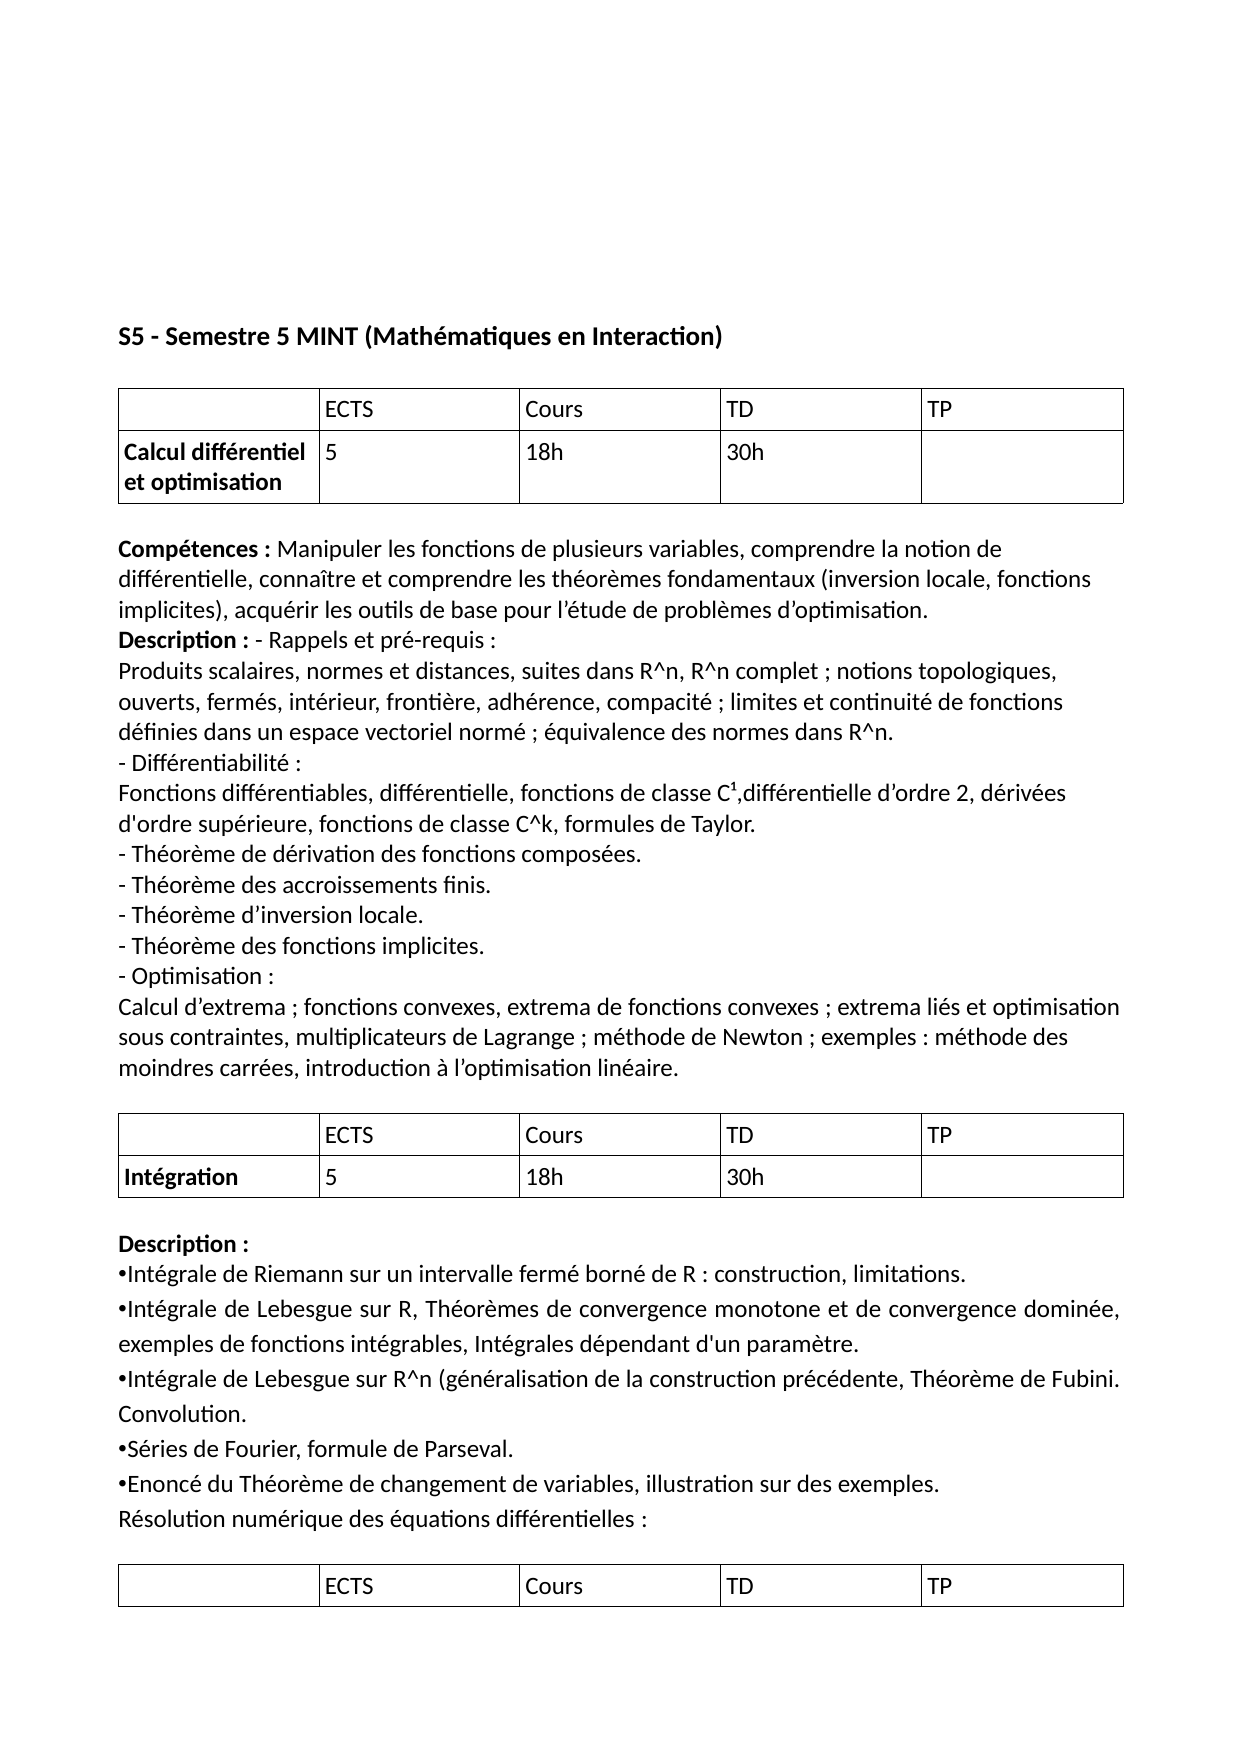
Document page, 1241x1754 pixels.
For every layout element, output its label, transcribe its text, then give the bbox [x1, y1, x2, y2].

table_header ECTS [320, 1114, 519, 1155]
list Intégrale de Lebesgue sur R^n (généralisation de la construction précédente, Théorème de Fubini. Convolution. [118, 1363, 1122, 1429]
table_header ECTS [320, 1565, 519, 1606]
text S5 - Semestre 5 MINT (Mathématiques en Interaction) [118, 319, 1122, 352]
table_cell 5 [320, 1156, 519, 1197]
text Résolution numérique des équations différentielles : [118, 1503, 1122, 1534]
table_cell 18h [520, 431, 720, 502]
list Intégrale de Riemann sur un intervalle fermé borné de R : construction, limitations. [118, 1258, 1122, 1289]
table_header Cours [520, 1565, 720, 1606]
table_header TP [922, 389, 1123, 430]
table_cell 30h [721, 1156, 921, 1197]
table_header TD [721, 1565, 921, 1606]
table_cell [922, 1156, 1123, 1197]
table_header TD [721, 1114, 921, 1155]
table_header Cours [520, 389, 720, 430]
table_header [119, 1565, 319, 1606]
table_header [119, 1114, 319, 1155]
table_cell Intégration [119, 1156, 319, 1197]
table_cell 5 [320, 431, 519, 502]
table_header TD [721, 389, 921, 430]
table_cell 30h [721, 431, 921, 502]
table_header TP [922, 1565, 1123, 1606]
table_header TP [922, 1114, 1123, 1155]
list Intégrale de Lebesgue sur R, Théorèmes de convergence monotone et de convergence dominée, exemples de fonctions intégrables, Intégrales dépendant d'un paramètre. [118, 1293, 1122, 1359]
table_cell Calcul différentiel et optimisation [119, 431, 319, 502]
list Séries de Fourier, formule de Parseval. [118, 1433, 1122, 1464]
table_header Cours [520, 1114, 720, 1155]
table_header [119, 389, 319, 430]
text Description : [118, 1228, 1122, 1258]
table_cell 18h [520, 1156, 720, 1197]
list Enoncé du Théorème de changement de variables, illustration sur des exemples. [118, 1468, 1122, 1499]
table_cell [922, 431, 1123, 502]
text Compétences : Manipuler les fonctions de plusieurs variables, comprendre la notion de différentielle, connaître et comprendre les théorèmes fondamentaux (inversion locale, fonctions implicites), acquérir les outils de base pour l’étude de problèmes d’optimisation. Description : - Rappels et pré-requis : Produits scalaires, normes et distances, suites dans R^n, R^n complet ; notions topologiques, ouverts, fermés, intérieur, frontière, adhérence, compacité ; limites et continuité de fonctions définies dans un espace vectoriel normé ; équivalence des normes dans R^n. - Différentiabilité : Fonctions différentiables, différentielle, fonctions de classe C¹,différentielle d’ordre 2, dérivées d'ordre supérieure, fonctions de classe C^k, formules de Taylor. - Théorème de dérivation des fonctions composées. - Théorème des accroissements finis. - Théorème d’inversion locale. - Théorème des fonctions implicites. - Optimisation : Calcul d’extrema ; fonctions convexes, extrema de fonctions convexes ; extrema liés et optimisation sous contraintes, multiplicateurs de Lagrange ; méthode de Newton ; exemples : méthode des moindres carrées, introduction à l’optimisation linéaire. [118, 533, 1122, 1082]
table_header ECTS [320, 389, 519, 430]
